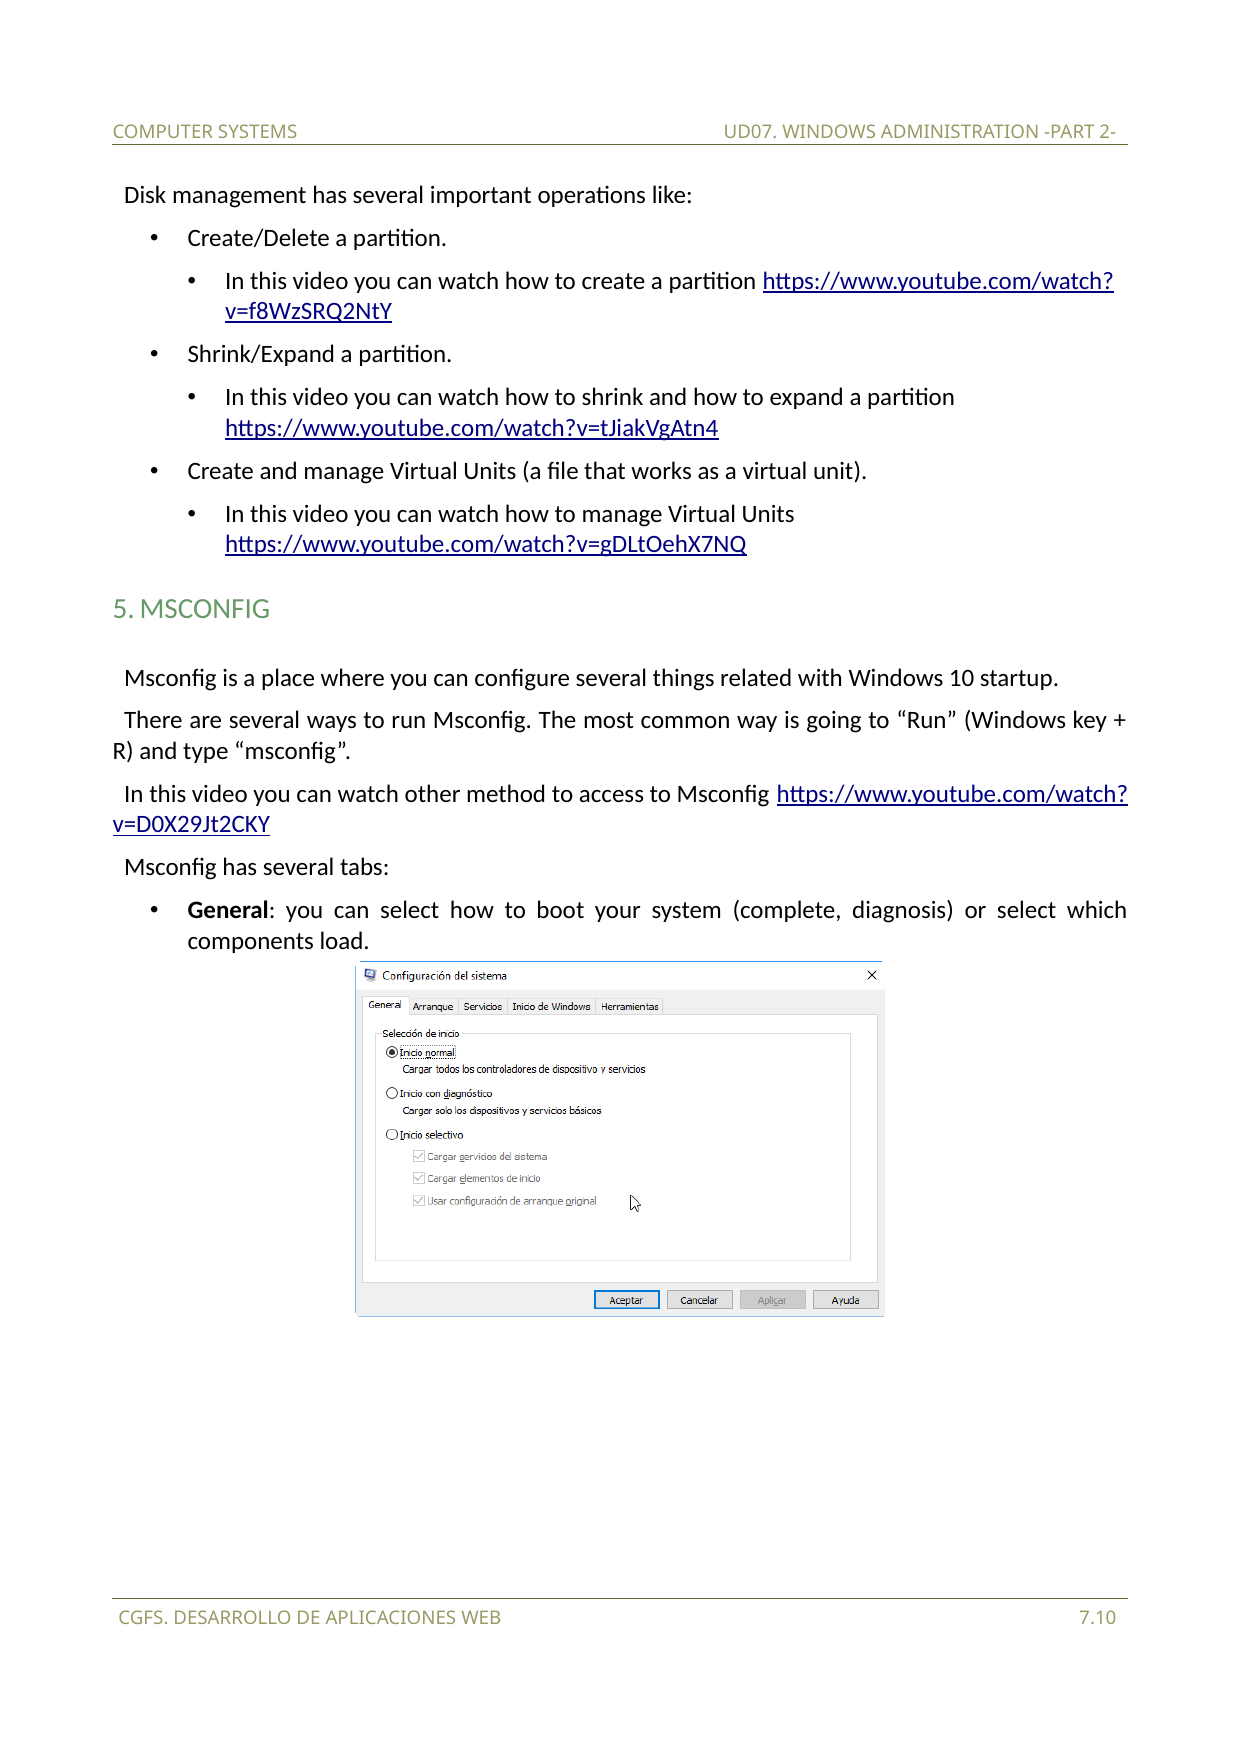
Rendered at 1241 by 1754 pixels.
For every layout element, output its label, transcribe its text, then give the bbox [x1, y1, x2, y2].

subtitle Msconfig [112, 590, 1128, 626]
text Msconfig is a place where you can configure several things related with Windows 10 startup. [112, 662, 1128, 692]
list In this video you can watch how to shrink and how to expand a partition https://www.youtube.com/watch?v=tJiakVgAtn4 [187, 381, 1128, 442]
list Create/Delete a partition. [150, 222, 1128, 253]
text In this video you can watch other method to access to Msconfig https://www.youtube.com/watch?v=D0X29Jt2CKY [112, 778, 1128, 839]
list In this video you can watch how to create a partition https://www.youtube.com/watch?v=f8WzSRQ2NtY [187, 265, 1128, 326]
picture [355, 961, 885, 1317]
list Create and manage Virtual Units (a file that works as a virtual unit). [150, 455, 1128, 485]
text Disk management has several important operations like: [112, 179, 1128, 210]
text Msconfig has several tabs: [112, 851, 1128, 882]
text There are several ways to run Msconfig. The most common way is going to “Run” (Windows key + R) and type “msconfig”. [112, 704, 1128, 766]
list General: you can select how to boot your system (complete, diagnosis) or select which components load. [150, 894, 1128, 955]
list In this video you can watch how to manage Virtual Units https://www.youtube.com/watch?v=gDLtOehX7NQ [187, 498, 1128, 559]
list Shrink/Expand a partition. [150, 338, 1128, 369]
